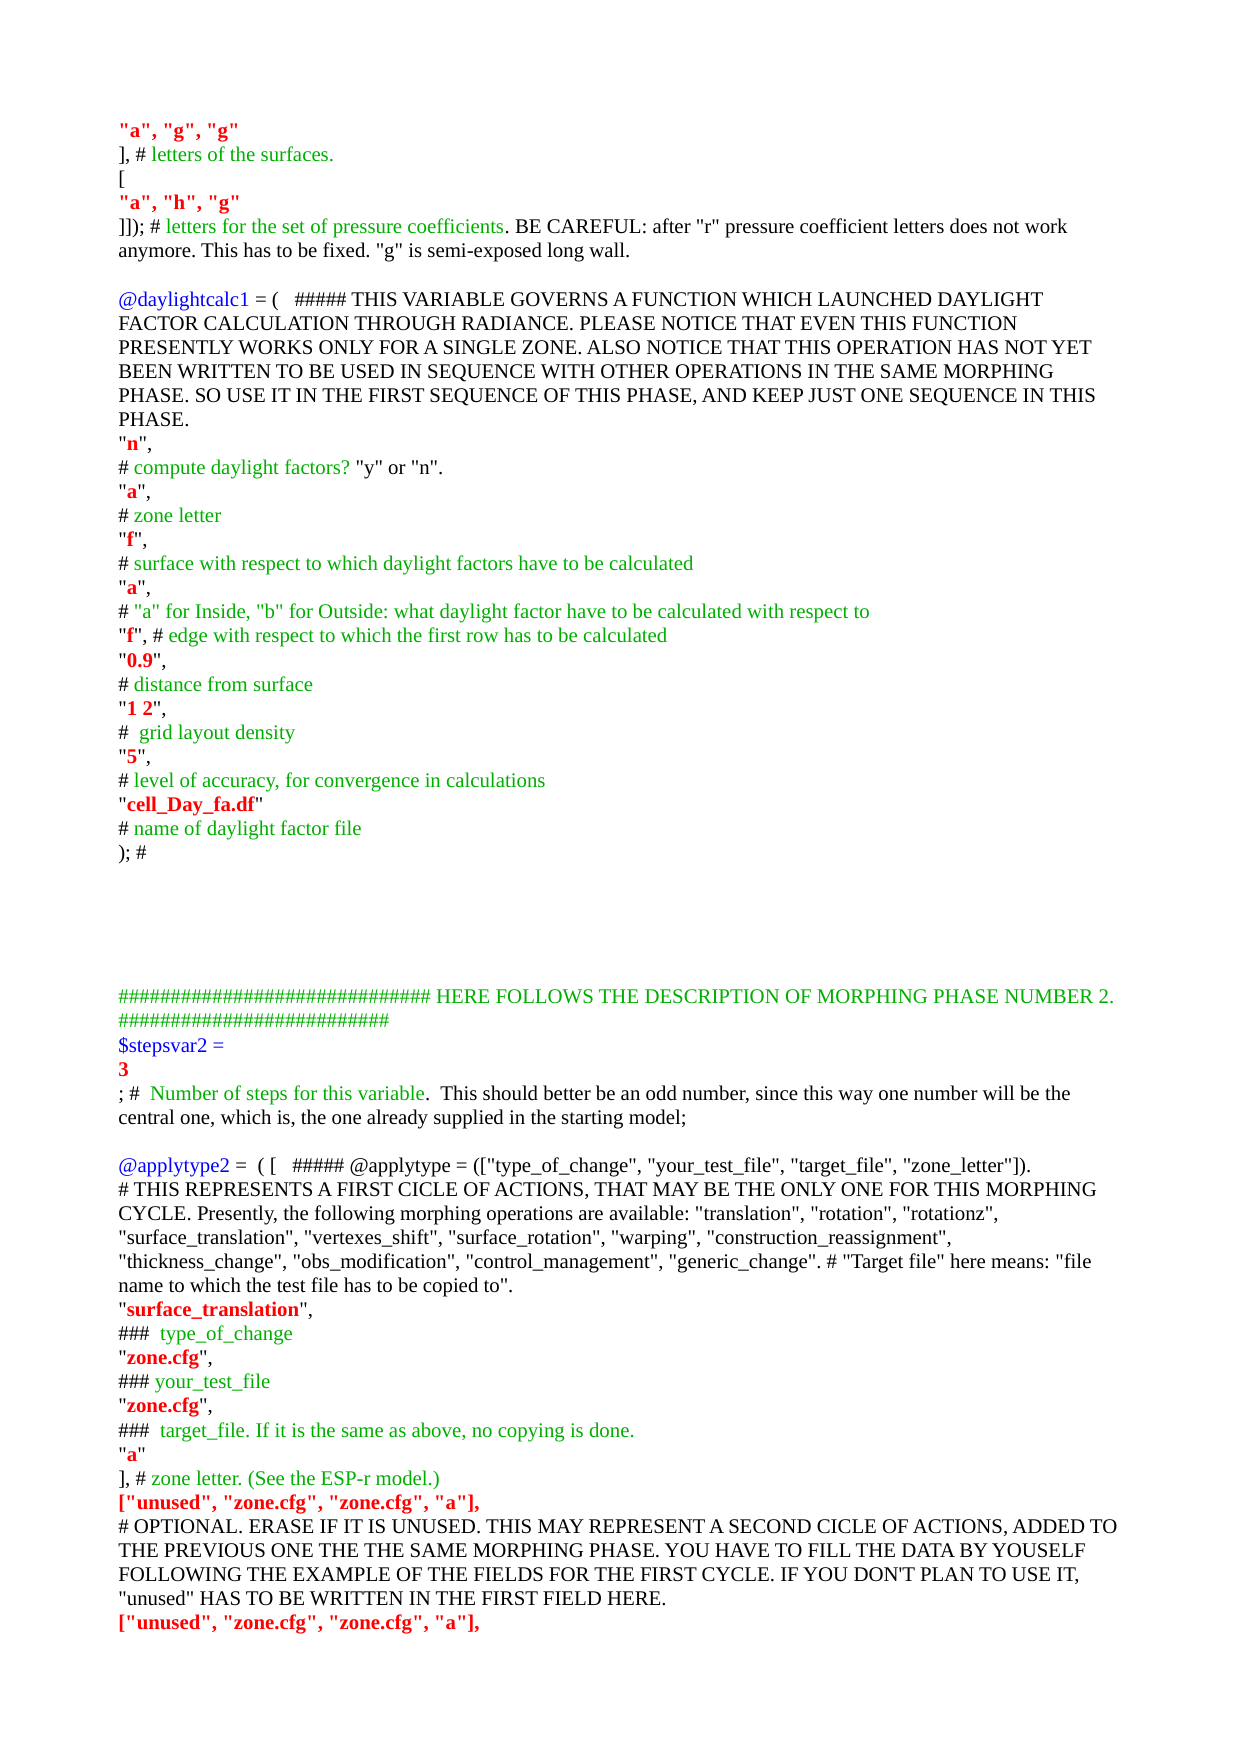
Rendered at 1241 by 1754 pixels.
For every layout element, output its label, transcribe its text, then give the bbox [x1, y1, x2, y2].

text ### target_file. If it is the same as above, no copying is done. [118, 1417, 1122, 1442]
text "a", "h", "g" [118, 190, 1122, 214]
text ]]); # letters for the set of pressure coefficients. BE CAREFUL: after "r" pressure coefficient letters does not work anymore. This has to be fixed. "g" is semi-exposed long wall. [118, 214, 1122, 262]
text # THIS REPRESENTS A FIRST CICLE OF ACTIONS, THAT MAY BE THE ONLY ONE FOR THIS MORPHING CYCLE. Presently, the following morphing operations are available: "translation", "rotation", "rotationz", "surface_translation", "vertexes_shift", "surface_rotation", "warping", "construction_reassignment", "thickness_change", "obs_modification", "control_management", "generic_change". # "Target file" here means: "file name to which the test file has to be copied to". [118, 1177, 1122, 1297]
text # name of daylight factor file [118, 816, 1122, 840]
text "f", # edge with respect to which the first row has to be calculated [118, 623, 1122, 647]
text @applytype2 = ( [ ##### @applytype = (["type_of_change", "your_test_file", "target_file", "zone_letter"]). [118, 1153, 1122, 1177]
text ### your_test_file [118, 1369, 1122, 1393]
text "zone.cfg", [118, 1345, 1122, 1369]
text "a", [118, 479, 1122, 503]
text "a", [118, 575, 1122, 599]
text # distance from surface [118, 672, 1122, 696]
text "n", [118, 431, 1122, 455]
text # OPTIONAL. ERASE IF IT IS UNUSED. THIS MAY REPRESENT A SECOND CICLE OF ACTIONS, ADDED TO THE PREVIOUS ONE THE THE SAME MORPHING PHASE. YOU HAVE TO FILL THE DATA BY YOUSELF FOLLOWING THE EXAMPLE OF THE FIELDS FOR THE FIRST CYCLE. IF YOU DON'T PLAN TO USE IT, "unused" HAS TO BE WRITTEN IN THE FIRST FIELD HERE. [118, 1514, 1122, 1610]
text ], # zone letter. (See the ESP-r model.) [118, 1466, 1122, 1490]
text "a" [118, 1442, 1122, 1466]
text # level of accuracy, for convergence in calculations [118, 768, 1122, 792]
text ], # letters of the surfaces. [118, 142, 1122, 166]
text "5", [118, 744, 1122, 768]
text @daylightcalc1 = ( ##### THIS VARIABLE GOVERNS A FUNCTION WHICH LAUNCHED DAYLIGHT FACTOR CALCULATION THROUGH RADIANCE. PLEASE NOTICE THAT EVEN THIS FUNCTION PRESENTLY WORKS ONLY FOR A SINGLE ZONE. ALSO NOTICE THAT THIS OPERATION HAS NOT YET BEEN WRITTEN TO BE USED IN SEQUENCE WITH OTHER OPERATIONS IN THE SAME MORPHING PHASE. SO USE IT IN THE FIRST SEQUENCE OF THIS PHASE, AND KEEP JUST ONE SEQUENCE IN THIS PHASE. [118, 287, 1122, 431]
text "surface_translation", [118, 1297, 1122, 1321]
text # grid layout density [118, 720, 1122, 744]
text # zone letter [118, 503, 1122, 527]
text ; # Number of steps for this variable. This should better be an odd number, since this way one number will be the central one, which is, the one already supplied in the starting model; [118, 1081, 1122, 1129]
text ["unused", "zone.cfg", "zone.cfg", "a"], [118, 1610, 1122, 1634]
text "0.9", [118, 647, 1122, 672]
text # surface with respect to which daylight factors have to be calculated [118, 551, 1122, 575]
text # "a" for Inside, "b" for Outside: what daylight factor have to be calculated with respect to [118, 599, 1122, 623]
text ### type_of_change [118, 1321, 1122, 1345]
text "f", [118, 527, 1122, 551]
text "a", "g", "g" [118, 118, 1122, 142]
text ############################## HERE FOLLOWS THE DESCRIPTION OF MORPHING PHASE NUMBER 2. ########################## [118, 984, 1122, 1032]
text "zone.cfg", [118, 1393, 1122, 1417]
text 3 [118, 1057, 1122, 1081]
text ); # [118, 840, 1122, 864]
text [ [118, 166, 1122, 190]
text "1 2", [118, 696, 1122, 720]
text ["unused", "zone.cfg", "zone.cfg", "a"], [118, 1490, 1122, 1514]
text "cell_Day_fa.df" [118, 792, 1122, 816]
text $stepsvar2 = [118, 1032, 1122, 1057]
text # compute daylight factors? "y" or "n". [118, 455, 1122, 479]
